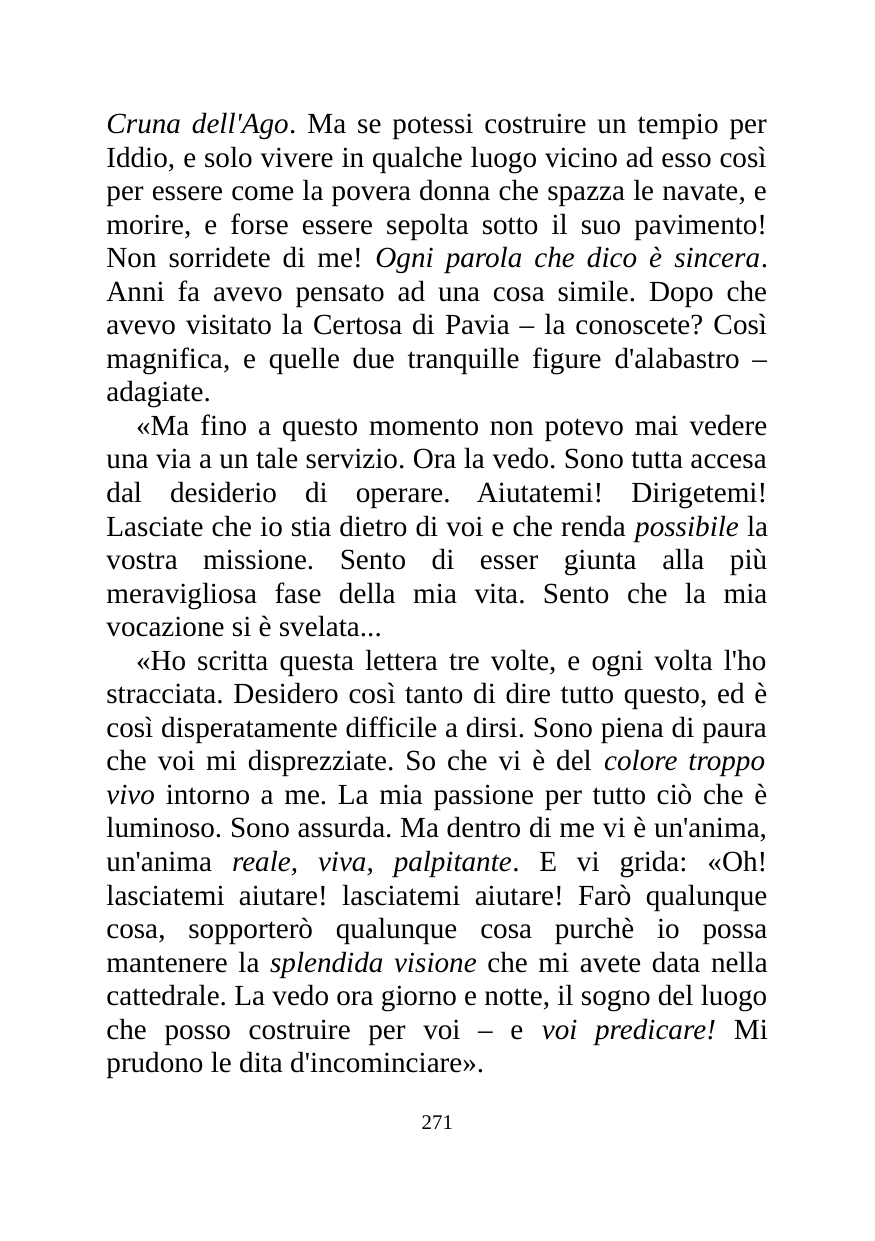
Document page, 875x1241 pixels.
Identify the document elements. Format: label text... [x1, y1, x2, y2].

text «Ma fino a questo momento non potevo mai vedere una via a un tale servizio. Ora la vedo. Sono tutta accesa dal desiderio di operare. Aiutatemi! Dirigetemi! Lasciate che io stia dietro di voi e che renda possibile la vostra missione. Sento di esser giunta alla più meravigliosa fase della mia vita. Sento che la mia vocazione si è svelata... [106, 408, 768, 643]
text «Ho scritta questa lettera tre volte, e ogni volta l'ho stracciata. Desidero così tanto di dire tutto questo, ed è così disperatamente difficile a dirsi. Sono piena di paura che voi mi disprezziate. So che vi è del colore troppo vivo intorno a me. La mia passione per tutto ciò che è luminoso. Sono assurda. Ma dentro di me vi è un'anima, un'anima reale, viva, palpitante. E vi grida: «Oh! lasciatemi aiutare! lasciatemi aiutare! Farò qualunque cosa, sopporterò qualunque cosa purchè io possa mantenere la splendida visione che mi avete data nella cattedrale. La vedo ora giorno e notte, il sogno del luogo che posso costruire per voi – e voi predicare! Mi prudono le dita d'incominciare». [106, 643, 768, 1079]
text Cruna dell'Ago. Ma se potessi costruire un tempio per Iddio, e solo vivere in qualche luogo vicino ad esso così per essere come la povera donna che spazza le navate, e morire, e forse essere sepolta sotto il suo pavimento! Non sorridete di me! Ogni parola che dico è sincera. Anni fa avevo pensato ad una cosa simile. Dopo che avevo visitato la Certosa di Pavia – la conoscete? Così magnifica, e quelle due tranquille figure d'alabastro – adagiate. [106, 106, 768, 408]
